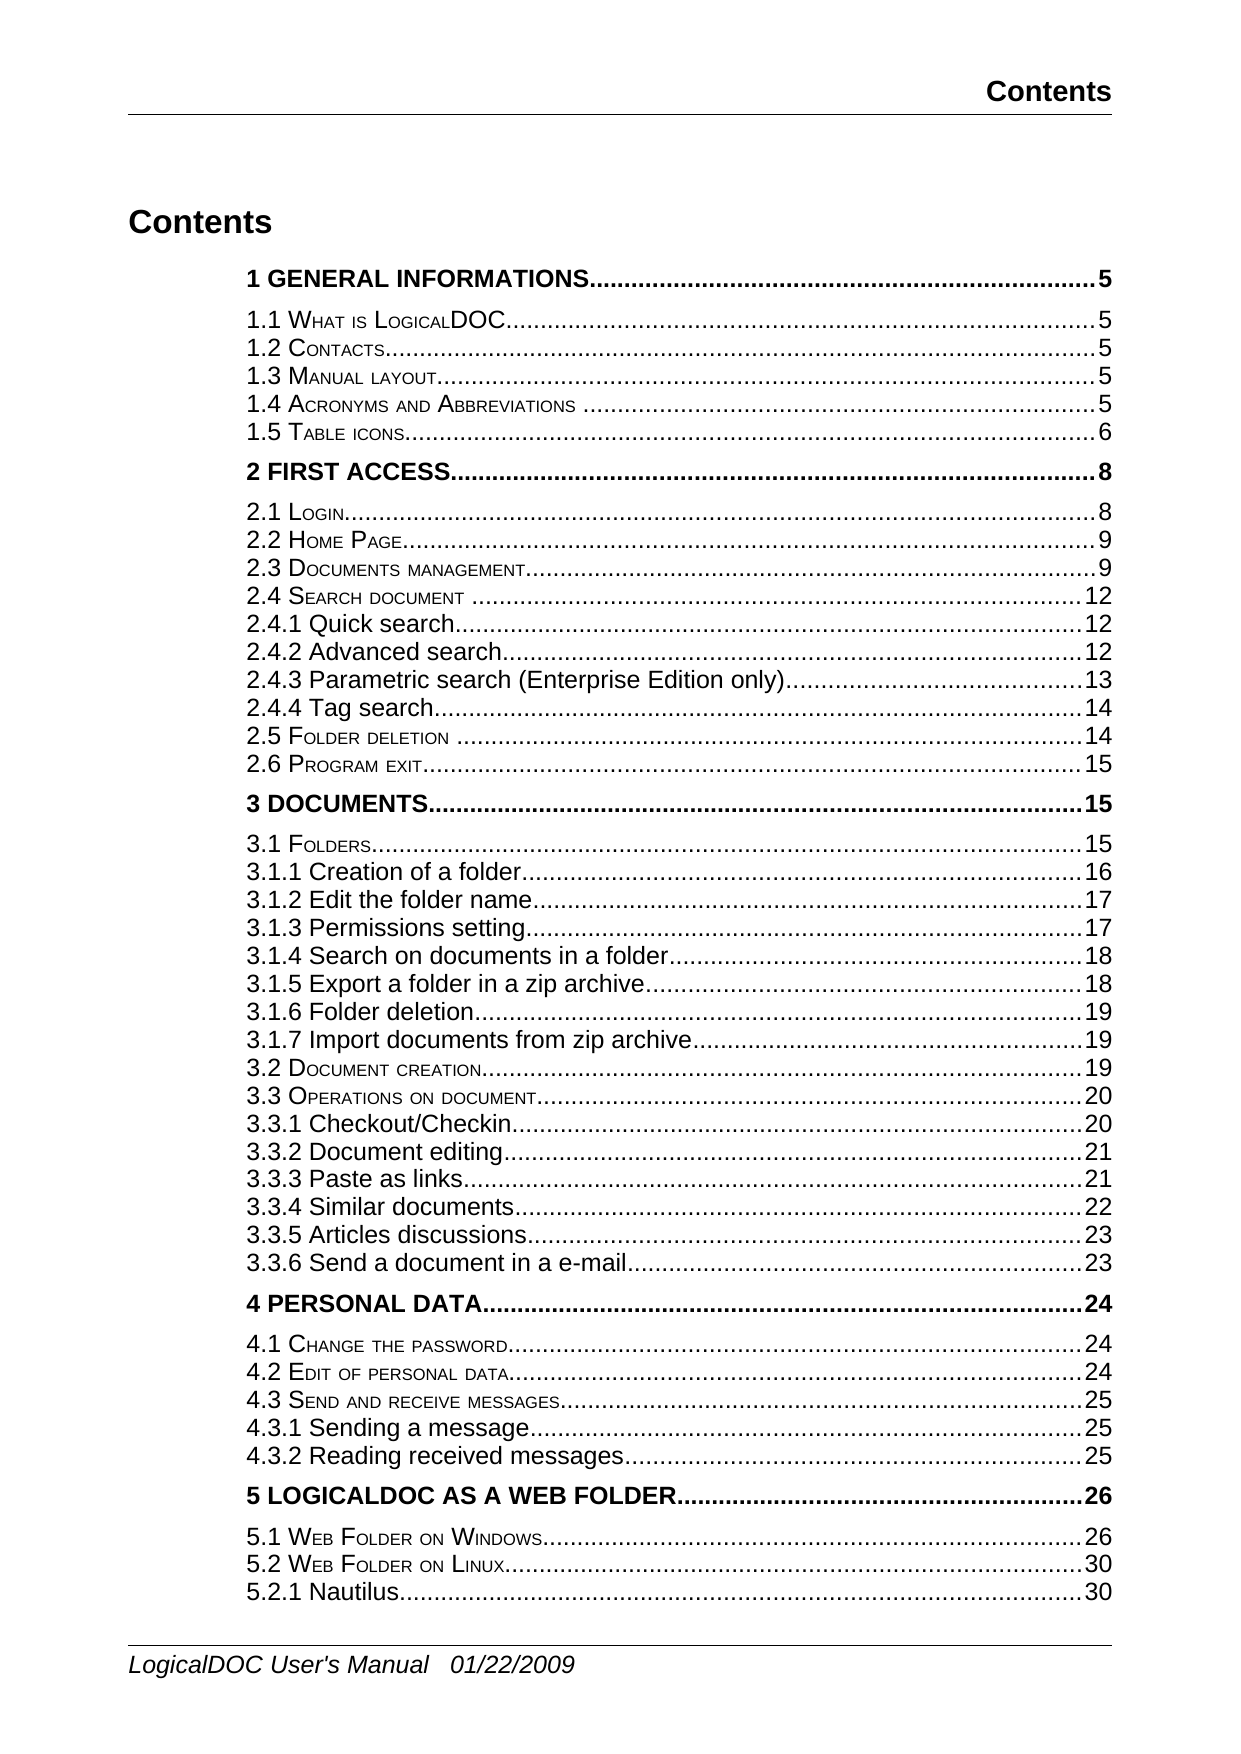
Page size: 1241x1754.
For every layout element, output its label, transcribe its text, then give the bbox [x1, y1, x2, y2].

text 1.4 Acronyms and Abbreviations 5 [246, 389, 1112, 417]
text 3.1.2 Edit the folder name 17 [246, 886, 1112, 914]
text 2.4 Search document 12 [246, 582, 1112, 610]
text 2.4.2 Advanced search 12 [246, 638, 1112, 666]
text 3.3.3 Paste as links 21 [246, 1165, 1112, 1193]
text 5.2.1 Nautilus 30 [246, 1578, 1112, 1606]
text 3 Documents 15 [246, 790, 1112, 818]
text 3.1.1 Creation of a folder 16 [246, 858, 1112, 886]
text 3.1.3 Permissions setting 17 [246, 914, 1112, 942]
text 3.1.5 Export a folder in a zip archive 18 [246, 970, 1112, 998]
text 1.3 Manual layout 5 [246, 361, 1112, 389]
text 4.3.1 Sending a message 25 [246, 1413, 1112, 1441]
text 4.2 Edit of personal data 24 [246, 1358, 1112, 1386]
text 3.2 Document creation 19 [246, 1053, 1112, 1081]
text 2.6 Program exit 15 [246, 749, 1112, 777]
text 2.4.4 Tag search 14 [246, 693, 1112, 721]
text 5.1 Web Folder on Windows 26 [246, 1522, 1112, 1550]
subtitle Contents [128, 203, 1112, 240]
text 4.3 Send and receive messages 25 [246, 1386, 1112, 1413]
text 2 First access 8 [246, 458, 1112, 486]
text 3.1 Folders 15 [246, 830, 1112, 858]
text 1 General Informations 5 [246, 265, 1112, 293]
text 1.5 Table icons 6 [246, 417, 1112, 445]
text 3.1.4 Search on documents in a folder 18 [246, 942, 1112, 970]
text 4.1 Change the password 24 [246, 1330, 1112, 1358]
text 3.1.6 Folder deletion 19 [246, 998, 1112, 1026]
text 3.3.1 Checkout/Checkin 20 [246, 1109, 1112, 1137]
text 2.3 Documents management 9 [246, 554, 1112, 582]
text 2.5 Folder deletion 14 [246, 721, 1112, 749]
text 3.3.2 Document editing 21 [246, 1137, 1112, 1165]
text 2.1 Login 8 [246, 498, 1112, 526]
text 4 Personal data 24 [246, 1289, 1112, 1317]
text 1.1 What is LogicalDOC 5 [246, 306, 1112, 333]
text 2.4.1 Quick search 12 [246, 610, 1112, 638]
text 3.3.6 Send a document in a e-mail 23 [246, 1249, 1112, 1277]
text 2.2 Home Page 9 [246, 526, 1112, 554]
text 1.2 Contacts 5 [246, 333, 1112, 361]
text 5.2 Web Folder on Linux 30 [246, 1550, 1112, 1578]
text 5 LogicalDOC as a Web Folder 26 [246, 1482, 1112, 1510]
text 3.3 Operations on document 20 [246, 1081, 1112, 1109]
text 2.4.3 Parametric search (Enterprise Edition only) 13 [246, 666, 1112, 693]
text 4.3.2 Reading received messages 25 [246, 1441, 1112, 1469]
text 3.1.7 Import documents from zip archive 19 [246, 1026, 1112, 1053]
text 3.3.4 Similar documents 22 [246, 1193, 1112, 1221]
text 3.3.5 Articles discussions 23 [246, 1221, 1112, 1249]
